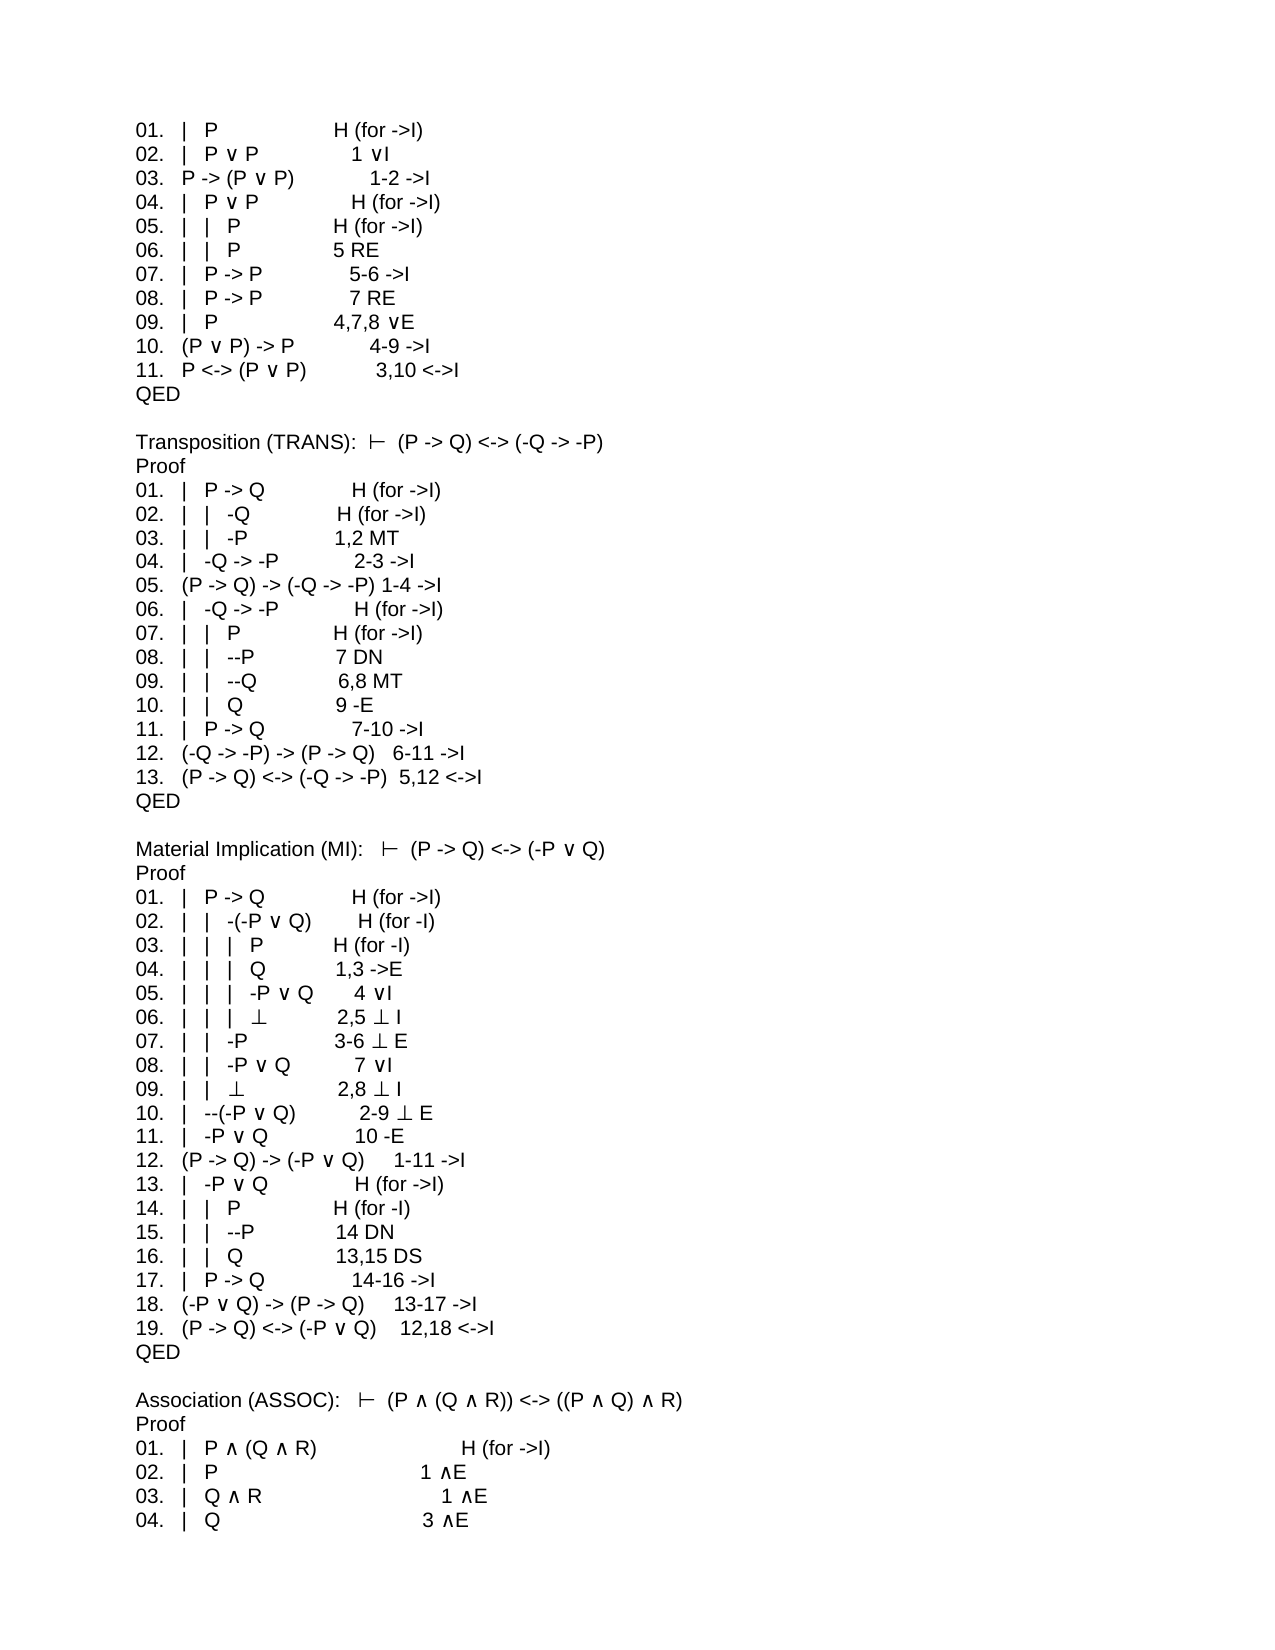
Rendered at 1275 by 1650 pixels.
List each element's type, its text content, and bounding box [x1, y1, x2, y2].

text 06. | | P 5 RE [118, 238, 1157, 262]
text 14. | | P H (for -I) [118, 1196, 1157, 1220]
text Association (ASSOC): ⊢ (P ∧ (Q ∧ R)) <-> ((P ∧ Q) ∧ R) [118, 1388, 1157, 1412]
text 11. | P -> Q 7-10 ->I [118, 717, 1157, 741]
text 05. (P -> Q) -> (-Q -> -P) 1-4 ->I [118, 573, 1157, 597]
text 12. (-Q -> -P) -> (P -> Q) 6-11 ->I [118, 741, 1157, 765]
text 07. | | P H (for ->I) [118, 621, 1157, 645]
text QED [118, 1340, 1157, 1364]
text 06. | | | ⊥ 2,5 ⊥ I [118, 1004, 1157, 1028]
text 08. | P -> P 7 RE [118, 286, 1157, 310]
text 04. | Q 3 ∧E [118, 1508, 1157, 1532]
text 13. (P -> Q) <-> (-Q -> -P) 5,12 <->I [118, 765, 1157, 789]
text 11. P <-> (P ∨ P) 3,10 <->I [118, 358, 1157, 382]
text 05. | | | -P ∨ Q 4 ∨I [118, 981, 1157, 1004]
text Transposition (TRANS): ⊢ (P -> Q) <-> (-Q -> -P) [118, 429, 1157, 453]
text 01. | P -> Q H (for ->I) [118, 477, 1157, 501]
text 04. | -Q -> -P 2-3 ->I [118, 549, 1157, 573]
text Proof [118, 1412, 1157, 1436]
text 04. | | | Q 1,3 ->E [118, 957, 1157, 981]
text 09. | | ⊥ 2,8 ⊥ I [118, 1076, 1157, 1100]
text 01. | P H (for ->I) [118, 118, 1157, 142]
text 02. | P ∨ P 1 ∨I [118, 142, 1157, 166]
text 04. | P ∨ P H (for ->I) [118, 190, 1157, 214]
text 06. | -Q -> -P H (for ->I) [118, 597, 1157, 621]
text 09. | P 4,7,8 ∨E [118, 310, 1157, 334]
text 13. | -P ∨ Q H (for ->I) [118, 1172, 1157, 1196]
text 02. | | -Q H (for ->I) [118, 501, 1157, 525]
text 10. (P ∨ P) -> P 4-9 ->I [118, 334, 1157, 358]
text 09. | | --Q 6,8 MT [118, 669, 1157, 693]
text 02. | | -(-P ∨ Q) H (for -I) [118, 909, 1157, 933]
text 05. | | P H (for ->I) [118, 214, 1157, 238]
text 11. | -P ∨ Q 10 -E [118, 1124, 1157, 1148]
text 07. | P -> P 5-6 ->I [118, 262, 1157, 286]
text 01. | P -> Q H (for ->I) [118, 885, 1157, 909]
text 17. | P -> Q 14-16 ->I [118, 1268, 1157, 1292]
text 03. P -> (P ∨ P) 1-2 ->I [118, 166, 1157, 190]
text 16. | | Q 13,15 DS [118, 1244, 1157, 1268]
text Proof [118, 453, 1157, 477]
text 10. | --(-P ∨ Q) 2-9 ⊥ E [118, 1100, 1157, 1124]
text 08. | | --P 7 DN [118, 645, 1157, 669]
text 19. (P -> Q) <-> (-P ∨ Q) 12,18 <->I [118, 1316, 1157, 1340]
text 01. | P ∧ (Q ∧ R) H (for ->I) [118, 1436, 1157, 1460]
text 03. | | -P 1,2 MT [118, 525, 1157, 549]
text 03. | | | P H (for -I) [118, 933, 1157, 957]
text 08. | | -P ∨ Q 7 ∨I [118, 1052, 1157, 1076]
text Proof [118, 861, 1157, 885]
text 10. | | Q 9 -E [118, 693, 1157, 717]
text 03. | Q ∧ R 1 ∧E [118, 1484, 1157, 1508]
text Material Implication (MI): ⊢ (P -> Q) <-> (-P ∨ Q) [118, 837, 1157, 861]
text QED [118, 789, 1157, 813]
text 15. | | --P 14 DN [118, 1220, 1157, 1244]
text QED [118, 382, 1157, 406]
text 12. (P -> Q) -> (-P ∨ Q) 1-11 ->I [118, 1148, 1157, 1172]
text 02. | P 1 ∧E [118, 1460, 1157, 1484]
text 07. | | -P 3-6 ⊥ E [118, 1028, 1157, 1052]
text 18. (-P ∨ Q) -> (P -> Q) 13-17 ->I [118, 1292, 1157, 1316]
